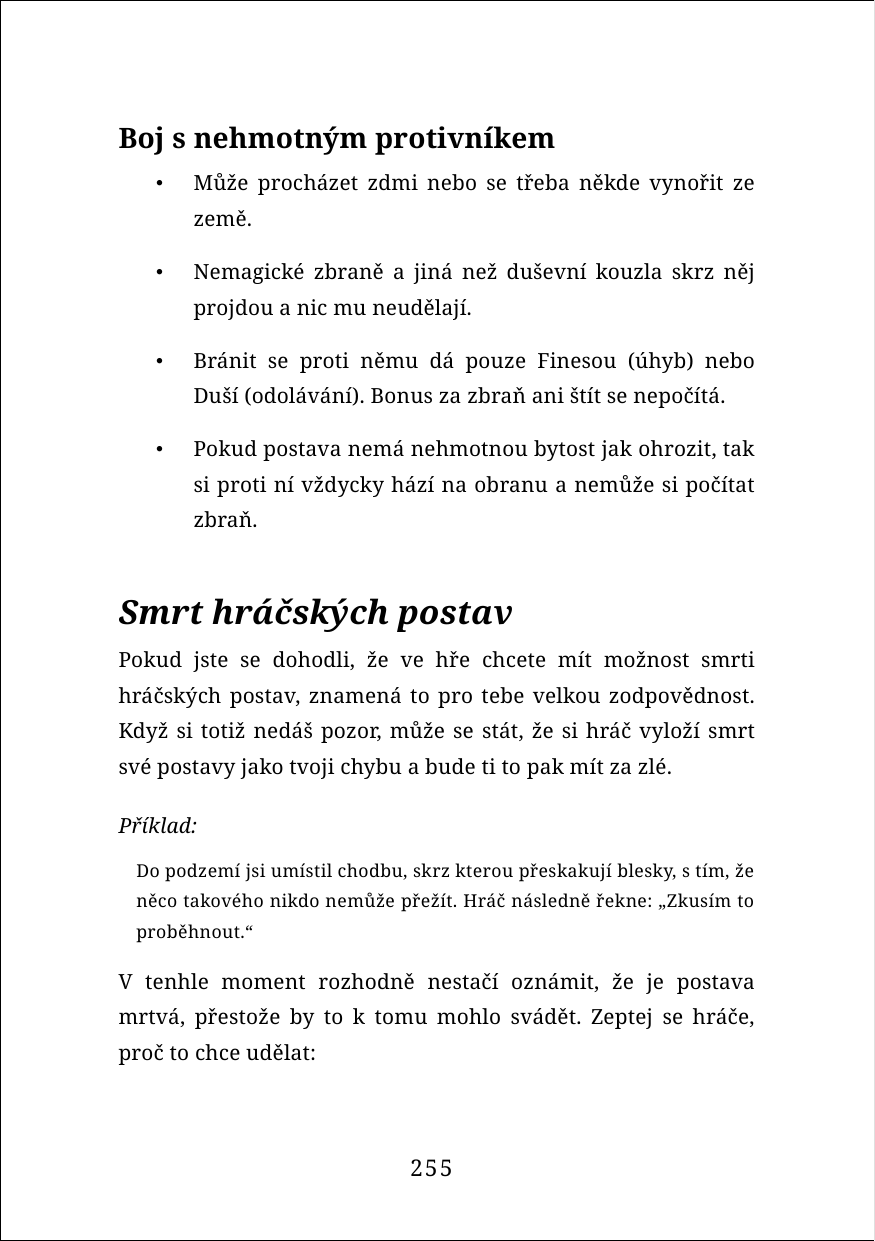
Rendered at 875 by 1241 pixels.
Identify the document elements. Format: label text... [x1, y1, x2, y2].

subtitle Boj s nehmotným protivníkem [118, 118, 756, 157]
list Nemagické zbraně a jiná než duševní kouzla skrz něj projdou a nic mu neudělají. [156, 257, 756, 321]
list Bránit se proti němu dá pouze Finesou (úhyb) nebo Duší (odolávání). Bonus za zbraň ani štít se nepočítá. [156, 346, 756, 410]
list Může procházet zdmi nebo se třeba někde vynořit ze země. [156, 168, 756, 232]
subtitle Smrt hráčských postav [118, 588, 756, 634]
text V tenhle moment rozhodně nestačí oznámit, že je postava mrtvá, přestože by to k tomu mohlo svádět. Zeptej se hráče, proč to chce udělat: [118, 967, 756, 1066]
text Příklad: [118, 811, 756, 840]
text Pokud jste se dohodli, že ve hře chcete mít možnost smrti hráčských postav, znamená to pro tebe velkou zodpovědnost. Když si totiž nedáš pozor, může se stát, že si hráč vyloží smrt své postavy jako tvoji chybu a bude ti to pak mít za zlé. [118, 646, 756, 781]
text Do podzemí jsi umístil chodbu, skrz kterou přeskakují blesky, s tím, že něco takového nikdo nemůže přežít. Hráč následně řekne: „Zkusím to proběhnout.“ [136, 859, 756, 943]
list Pokud postava nemá nehmotnou bytost jak ohrozit, tak si proti ní vždycky hází na obranu a nemůže si počítat zbraň. [156, 434, 756, 534]
